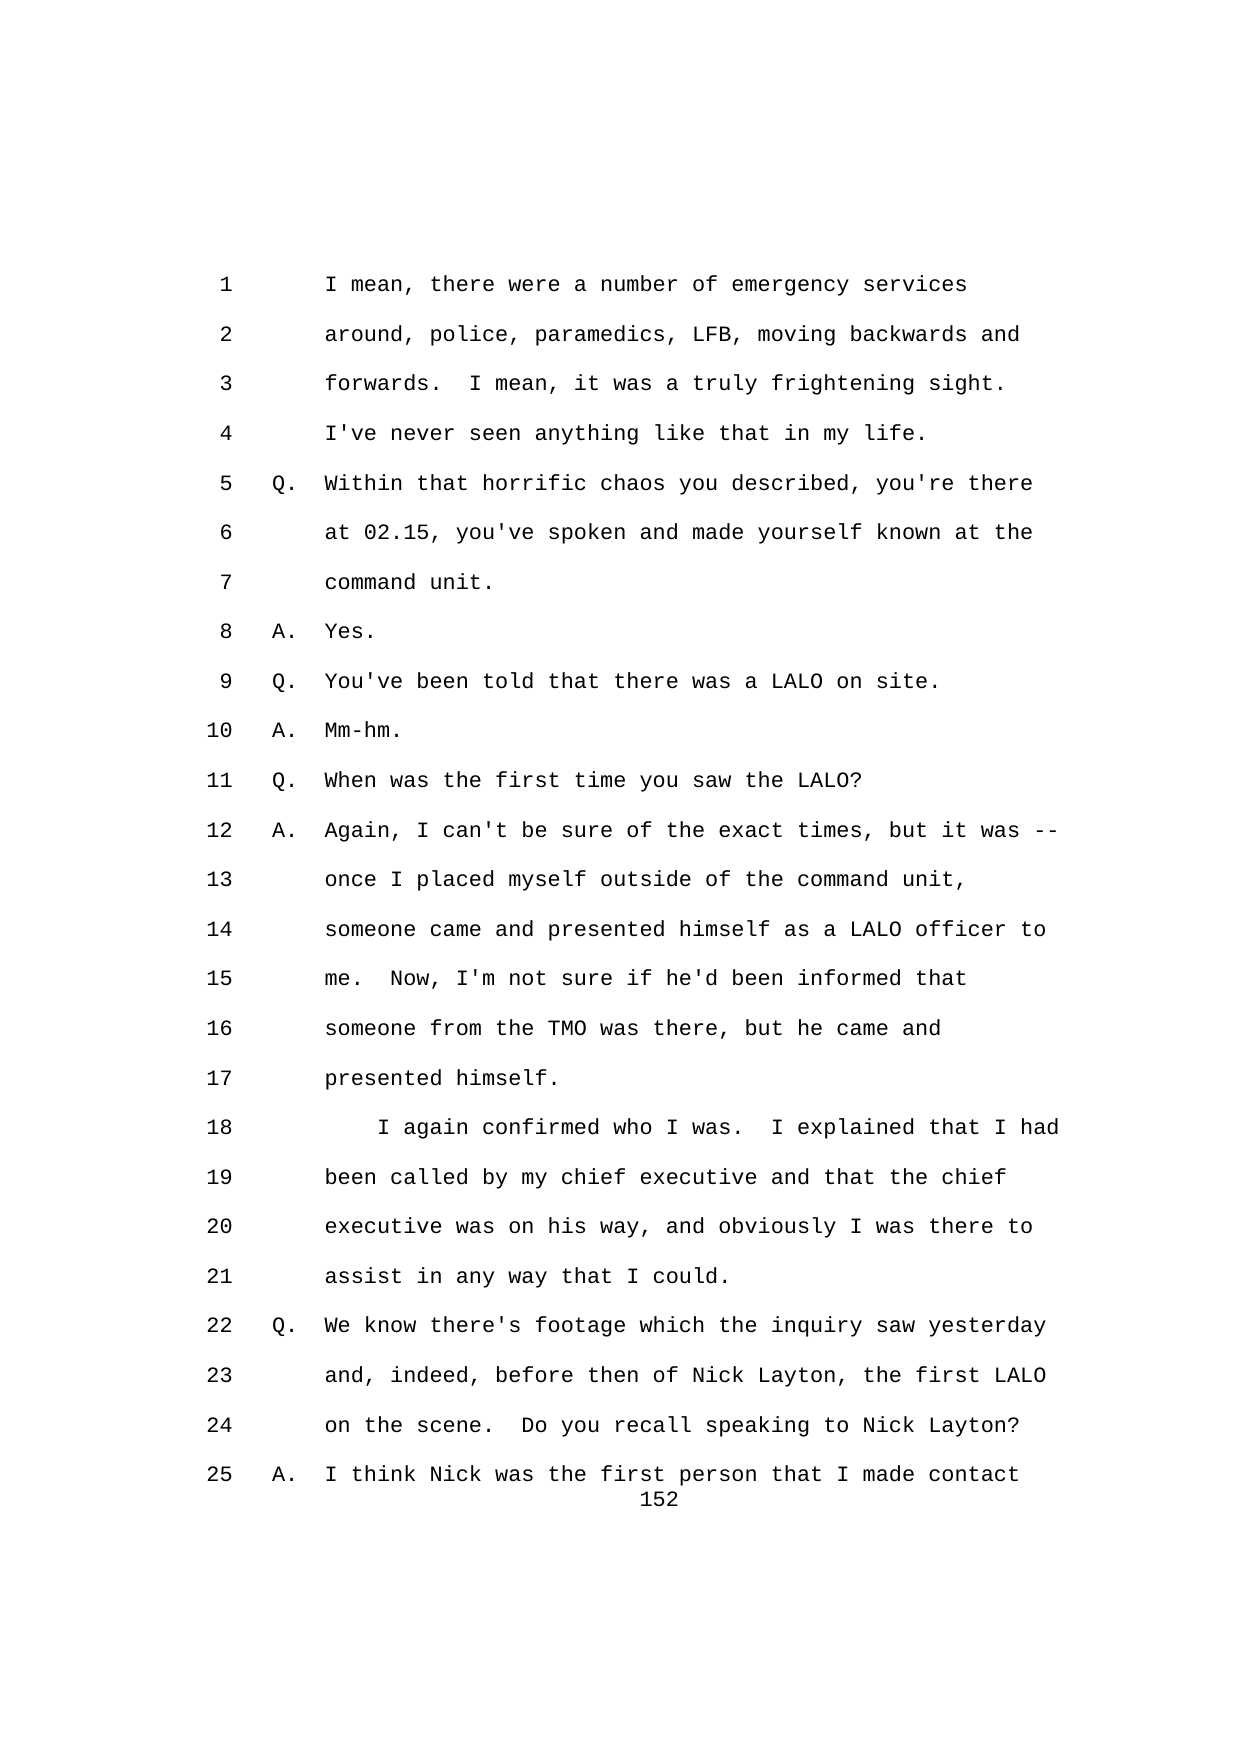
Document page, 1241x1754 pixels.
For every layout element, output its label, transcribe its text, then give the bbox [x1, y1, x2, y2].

text 1 I mean, there were a number of emergency services [75, 273, 1165, 298]
text 19 been called by my chief executive and that the chief [75, 1166, 1165, 1191]
text 25 A. I think Nick was the first person that I made contact [75, 1463, 1165, 1488]
text 17 presented himself. [75, 1067, 1165, 1091]
text 2 around, police, paramedics, LFB, moving backwards and [75, 323, 1165, 348]
text 21 assist in any way that I could. [75, 1265, 1165, 1290]
text 22 Q. We know there's footage which the inquiry saw yesterday [75, 1314, 1165, 1339]
text 12 A. Again, I can't be sure of the exact times, but it was -- [75, 819, 1165, 843]
text 9 Q. You've been told that there was a LALO on site. [75, 670, 1165, 695]
text 8 A. Yes. [75, 620, 1165, 645]
text 18 I again confirmed who I was. I explained that I had [75, 1116, 1165, 1141]
text 16 someone from the TMO was there, but he came and [75, 1017, 1165, 1042]
text 14 someone came and presented himself as a LALO officer to [75, 918, 1165, 943]
text 4 I've never seen anything like that in my life. [75, 422, 1165, 447]
text 152 [75, 1488, 1165, 1513]
text 5 Q. Within that horrific chaos you described, you're there [75, 472, 1165, 496]
text 23 and, indeed, before then of Nick Layton, the first LALO [75, 1364, 1165, 1389]
text 11 Q. When was the first time you saw the LALO? [75, 769, 1165, 794]
text 13 once I placed myself outside of the command unit, [75, 868, 1165, 893]
text 24 on the scene. Do you recall speaking to Nick Layton? [75, 1414, 1165, 1438]
text 3 forwards. I mean, it was a truly frightening sight. [75, 372, 1165, 397]
text 15 me. Now, I'm not sure if he'd been informed that [75, 967, 1165, 992]
text 20 executive was on his way, and obviously I was there to [75, 1215, 1165, 1240]
text 7 command unit. [75, 571, 1165, 596]
text 6 at 02.15, you've spoken and made yourself known at the [75, 521, 1165, 546]
text 10 A. Mm-hm. [75, 719, 1165, 744]
